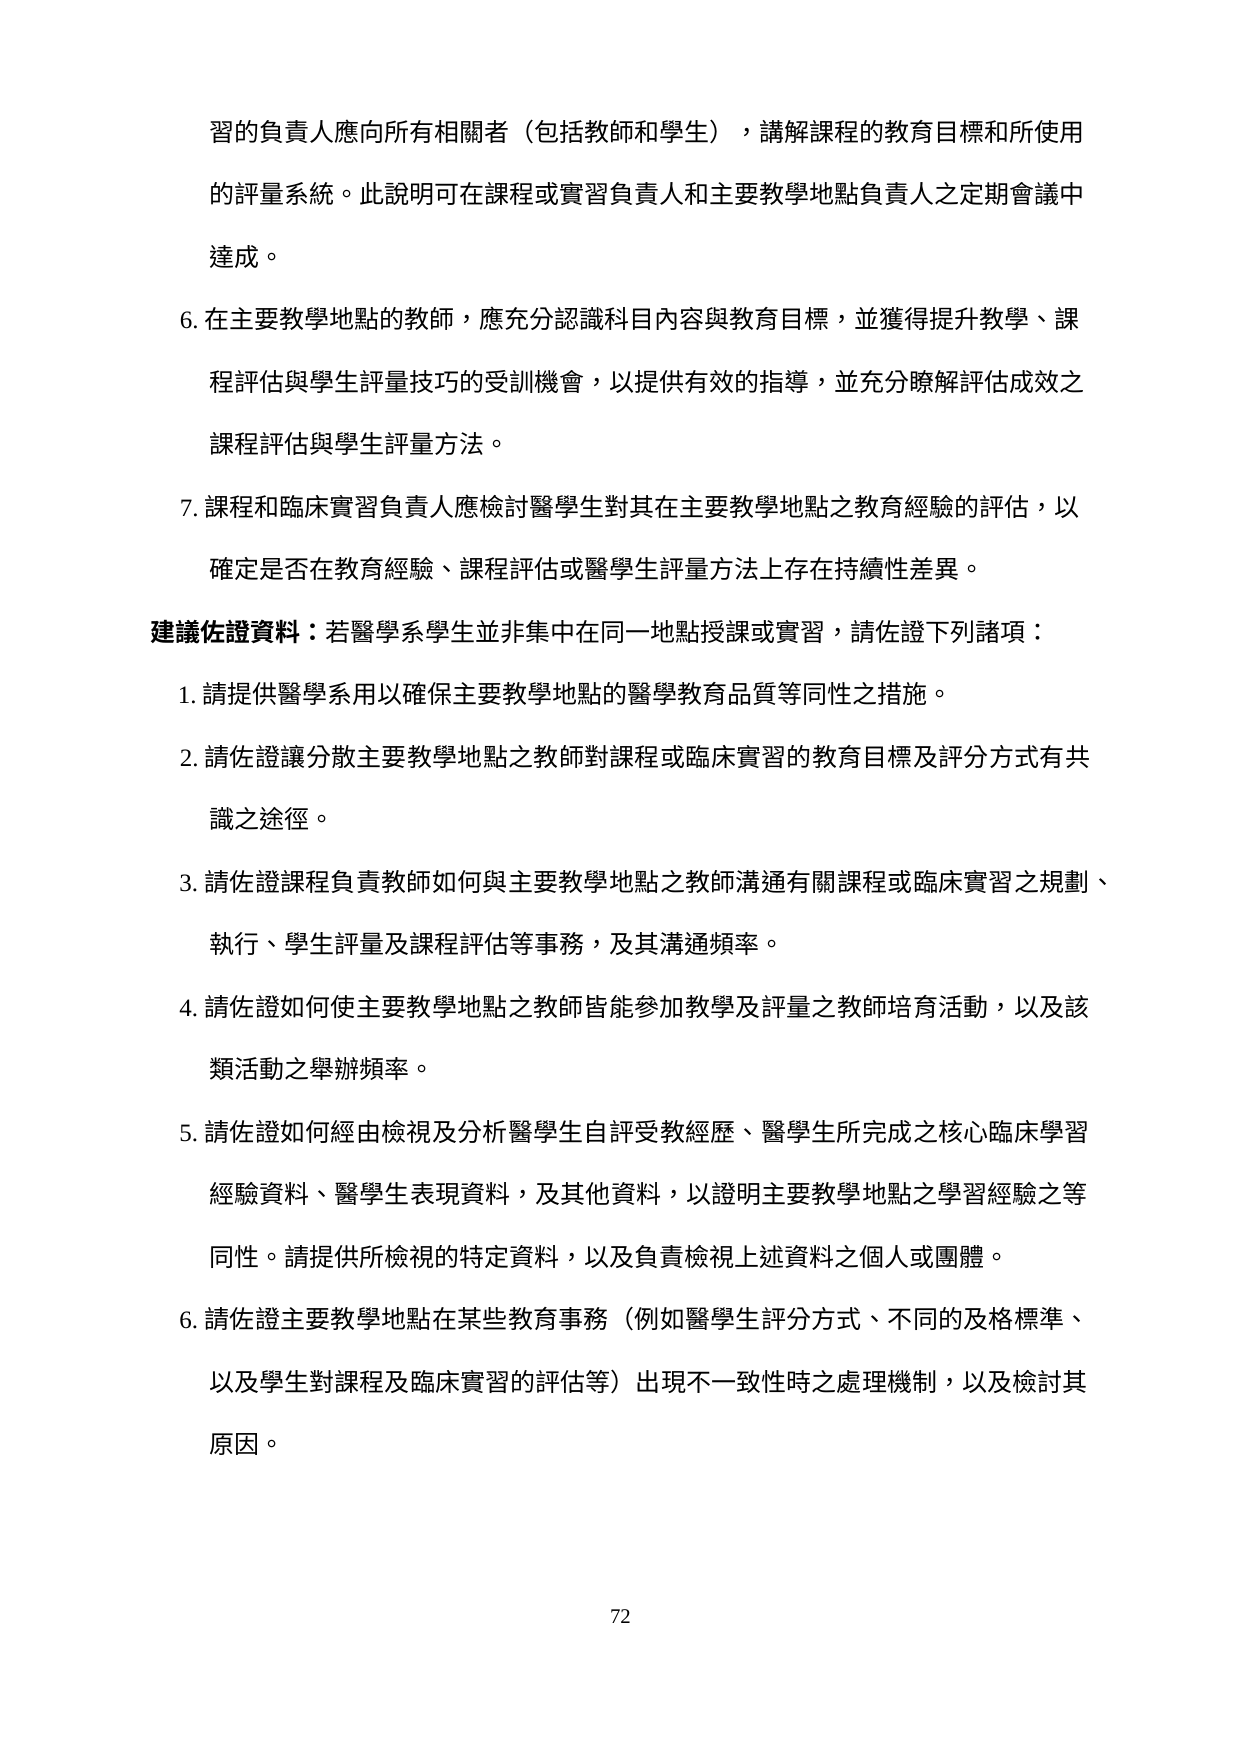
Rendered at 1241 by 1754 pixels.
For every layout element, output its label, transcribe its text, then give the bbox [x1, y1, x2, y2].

list 課程和臨床實習負責人應檢討醫學生對其在主要教學地點之教育經驗的評估，以確定是否在教育經驗、課程評估或醫學生評量方法上存在持續性差異。 [179, 464, 1090, 589]
list 習的負責人應向所有相關者（包括教師和學生），講解課程的教育目標和所使用的評量系統。此說明可在課程或實習負責人和主要教學地點負責人之定期會議中達成。 [179, 89, 1090, 276]
list 請佐證讓分散主要教學地點之教師對課程或臨床實習的教育目標及評分方式有共識之途徑。 [179, 714, 1090, 839]
list 請佐證課程負責教師如何與主要教學地點之教師溝通有關課程或臨床實習之規劃、執行、學生評量及課程評估等事務，及其溝通頻率。 [179, 839, 1090, 964]
text 建議佐證資料：若醫學系學生並非集中在同一地點授課或實習，請佐證下列諸項： [150, 589, 1090, 651]
list 在主要教學地點的教師，應充分認識科目內容與教育目標，並獲得提升教學、課程評估與學生評量技巧的受訓機會，以提供有效的指導，並充分瞭解評估成效之課程評估與學生評量方法。 [179, 276, 1090, 464]
list 請佐證如何經由檢視及分析醫學生自評受教經歷、醫學生所完成之核心臨床學習經驗資料、醫學生表現資料，及其他資料，以證明主要教學地點之學習經驗之等同性。請提供所檢視的特定資料，以及負責檢視上述資料之個人或團體。 [179, 1089, 1090, 1276]
list 請佐證如何使主要教學地點之教師皆能參加教學及評量之教師培育活動，以及該類活動之舉辦頻率。 [179, 964, 1090, 1089]
list 請提供醫學系用以確保主要教學地點的醫學教育品質等同性之措施。 [178, 651, 1090, 714]
list 請佐證主要教學地點在某些教育事務（例如醫學生評分方式、不同的及格標準、以及學生對課程及臨床實習的評估等）出現不一致性時之處理機制，以及檢討其原因。 [179, 1276, 1090, 1464]
